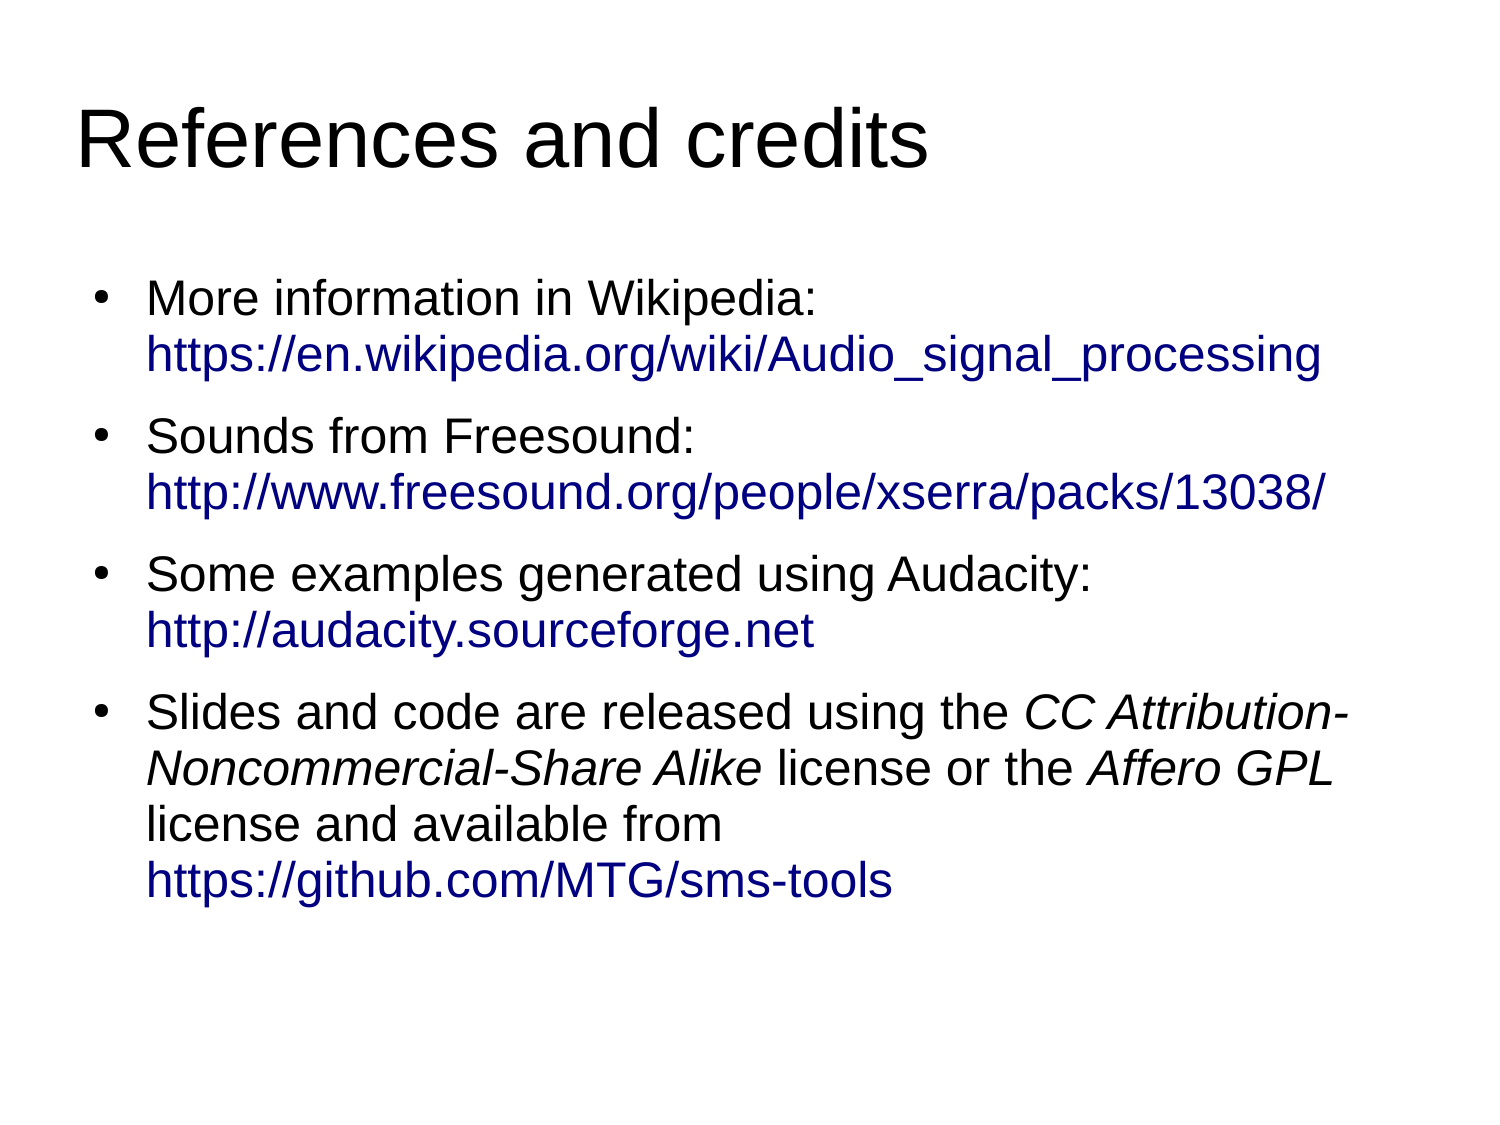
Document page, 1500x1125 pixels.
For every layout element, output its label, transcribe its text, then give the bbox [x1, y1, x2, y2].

title References and credits [75, 44, 1425, 233]
list More information in Wikipedia:https://en.wikipedia.org/wiki/Audio_signal_processing Sounds from Freesound: http://www.freesound.org/people/xserra/packs/13038/ Some examples generated using Audacity: http://audacity.sourceforge.net Slides and code are released using the CC Attribution-Noncommercial-Share Alike license or the Affero GPL license and available from https://github.com/MTG/sms-tools [75, 270, 1425, 923]
